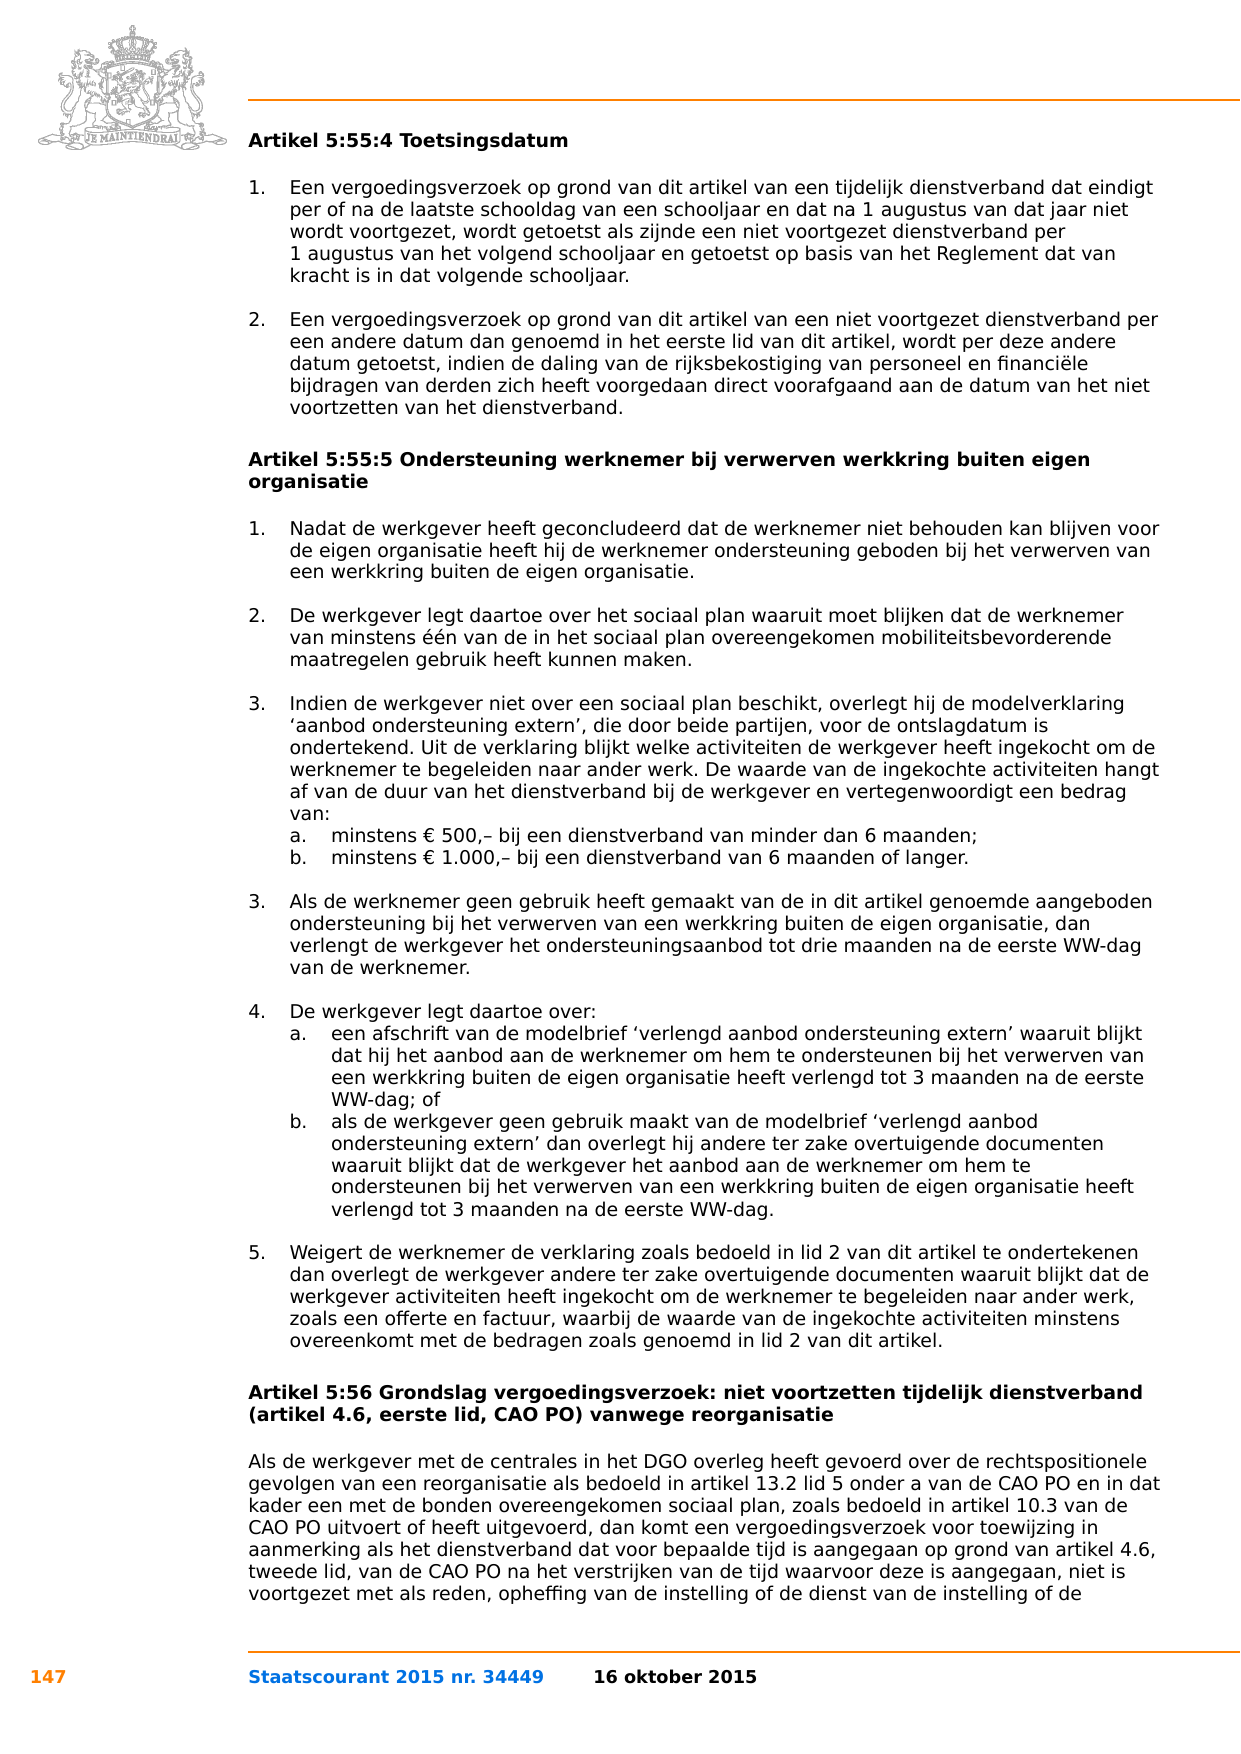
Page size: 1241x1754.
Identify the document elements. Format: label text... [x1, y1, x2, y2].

text 3. Indien de werkgever niet over een sociaal plan beschikt, overlegt hij de modelverklaring ‘aanbod ondersteuning extern’, die door beide partijen, voor de ontslagdatum is ondertekend. Uit de verklaring blijkt welke activiteiten de werkgever heeft ingekocht om de werknemer te begeleiden naar ander werk. De waarde van de ingekochte activiteiten hangt af van de duur van het dienstverband bij de werkgever en vertegenwoordigt een bedrag van: [248, 693, 1163, 825]
subtitle Artikel 5:55:5 Ondersteuning werknemer bij verwerven werkkring buiten eigen organisatie [248, 448, 1163, 492]
text a. minstens € 500,– bij een dienstverband van minder dan 6 maanden; [289, 825, 1163, 847]
subtitle Artikel 5:56 Grondslag vergoedingsverzoek: niet voortzetten tijdelijk dienstverband (artikel 4.6, eerste lid, CAO PO) vanwege reorganisatie [248, 1382, 1163, 1426]
text 4. De werkgever legt daartoe over: [248, 1001, 1163, 1023]
text 2. Een vergoedingsverzoek op grond van dit artikel van een niet voortgezet dienstverband per een andere datum dan genoemd in het eerste lid van dit artikel, wordt per deze andere datum getoetst, indien de daling van de rijksbekostiging van personeel en financiële bijdragen van derden zich heeft voorgedaan direct voorafgaand aan de datum van het niet voortzetten van het dienstverband. [248, 309, 1163, 418]
text Als de werkgever met de centrales in het DGO overleg heeft gevoerd over de rechtspositionele gevolgen van een reorganisatie als bedoeld in artikel 13.2 lid 5 onder a van de CAO PO en in dat kader een met de bonden overeengekomen sociaal plan, zoals bedoeld in artikel 10.3 van de CAO PO uitvoert of heeft uitgevoerd, dan komt een vergoedingsverzoek voor toewijzing in aanmerking als het dienstverband dat voor bepaalde tijd is aangegaan op grond van artikel 4.6, tweede lid, van de CAO PO na het verstrijken van de tijd waarvoor deze is aangegaan, niet is voortgezet met als reden, opheffing van de instelling of de dienst van de instelling of de [248, 1451, 1163, 1605]
text 1. Nadat de werkgever heeft geconcludeerd dat de werknemer niet behouden kan blijven voor de eigen organisatie heeft hij de werknemer ondersteuning geboden bij het verwerven van een werkkring buiten de eigen organisatie. [248, 517, 1163, 583]
text 1. Een vergoedingsverzoek op grond van dit artikel van een tijdelijk dienstverband dat eindigt per of na de laatste schooldag van een schooljaar en dat na 1 augustus van dat jaar niet wordt voortgezet, wordt getoetst als zijnde een niet voortgezet dienstverband per 1 augustus van het volgend schooljaar en getoetst op basis van het Reglement dat van kracht is in dat volgende schooljaar. [248, 177, 1163, 287]
text b. minstens € 1.000,– bij een dienstverband van 6 maanden of langer. [289, 847, 1163, 869]
text 2. De werkgever legt daartoe over het sociaal plan waaruit moet blijken dat de werknemer van minstens één van de in het sociaal plan overeengekomen mobiliteitsbevorderende maatregelen gebruik heeft kunnen maken. [248, 605, 1163, 671]
text 3. Als de werknemer geen gebruik heeft gemaakt van de in dit artikel genoemde aangeboden ondersteuning bij het verwerven van een werkkring buiten de eigen organisatie, dan verlengt de werkgever het ondersteuningsaanbod tot drie maanden na de eerste WW-dag van de werknemer. [248, 891, 1163, 979]
text a. een afschrift van de modelbrief ‘verlengd aanbod ondersteuning extern’ waaruit blijkt dat hij het aanbod aan de werknemer om hem te ondersteunen bij het verwerven van een werkkring buiten de eigen organisatie heeft verlengd tot 3 maanden na de eerste WW-dag; of [289, 1023, 1163, 1111]
text b. als de werkgever geen gebruik maakt van de modelbrief ‘verlengd aanbod ondersteuning extern’ dan overlegt hij andere ter zake overtuigende documenten waaruit blijkt dat de werkgever het aanbod aan de werknemer om hem te ondersteunen bij het verwerven van een werkkring buiten de eigen organisatie heeft verlengd tot 3 maanden na de eerste WW-dag. [289, 1111, 1163, 1220]
text 5. Weigert de werknemer de verklaring zoals bedoeld in lid 2 van dit artikel te ondertekenen dan overlegt de werkgever andere ter zake overtuigende documenten waaruit blijkt dat de werkgever activiteiten heeft ingekocht om de werknemer te begeleiden naar ander werk, zoals een offerte en factuur, waarbij de waarde van de ingekochte activiteiten minstens overeenkomt met de bedragen zoals genoemd in lid 2 van dit artikel. [248, 1242, 1163, 1352]
subtitle Artikel 5:55:4 Toetsingsdatum [248, 130, 1163, 152]
picture [38, 25, 227, 150]
